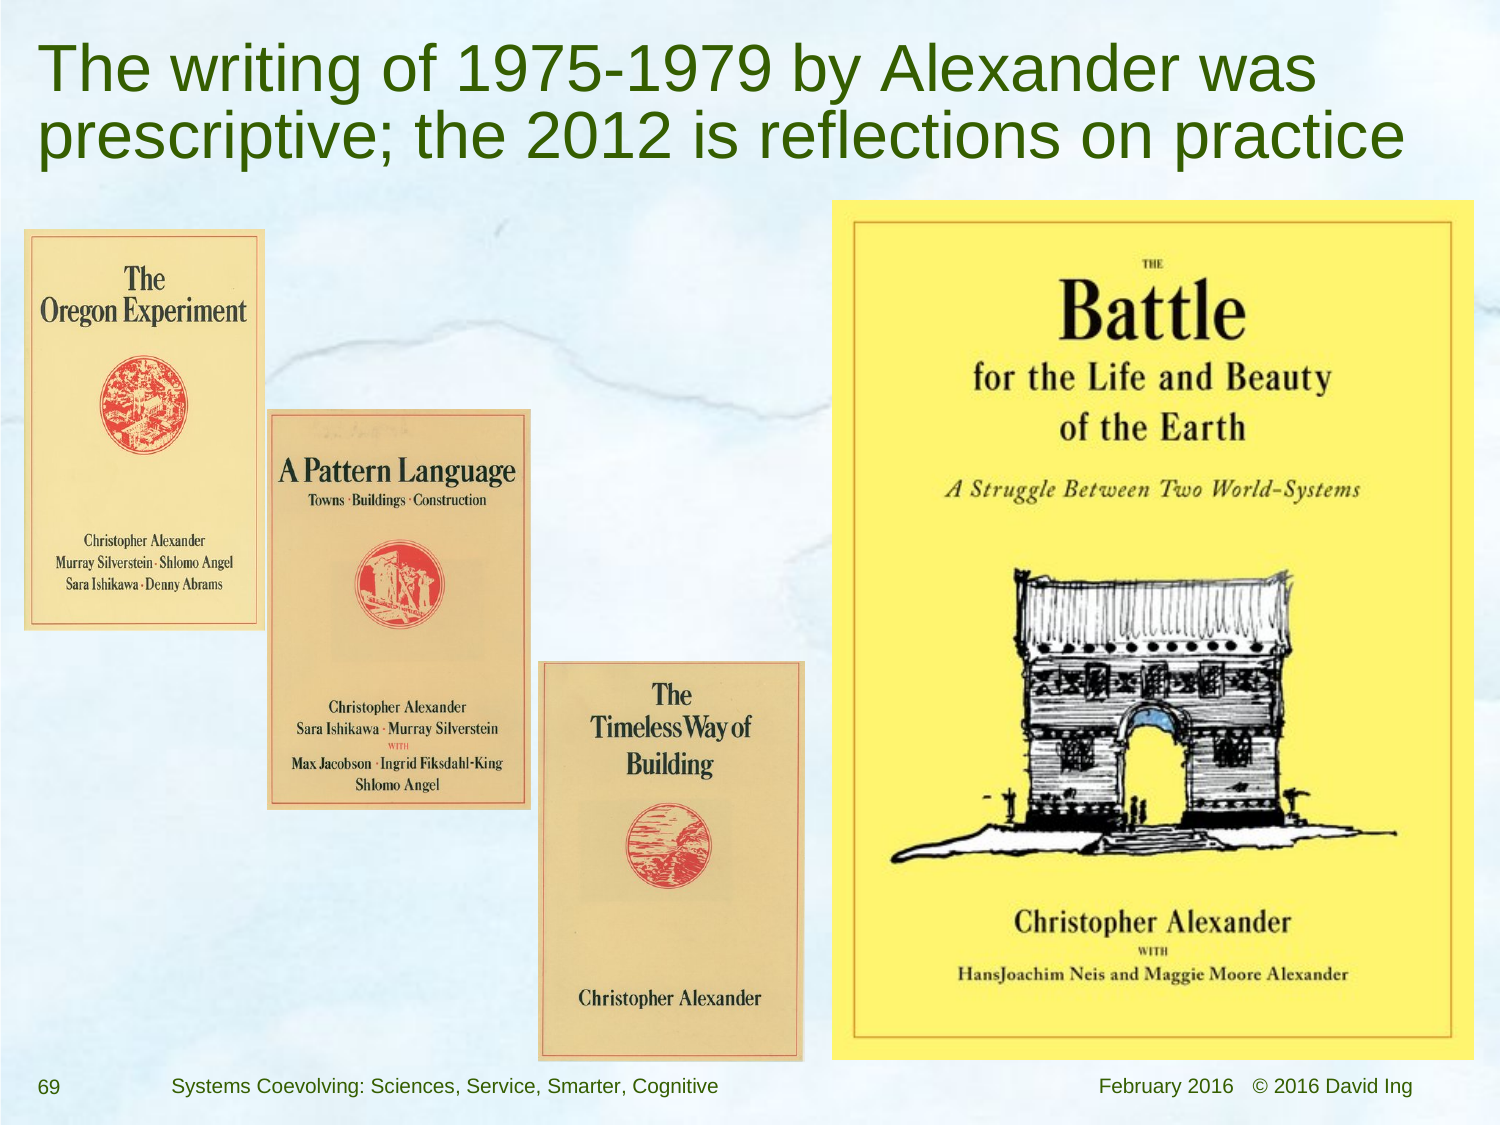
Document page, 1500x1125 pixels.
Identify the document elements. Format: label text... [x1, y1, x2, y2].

title The writing of 1975-1979 by Alexander was prescriptive; the 2012 is reflections on practice [37, 37, 1463, 236]
picture [0, 0, 1500, 1125]
